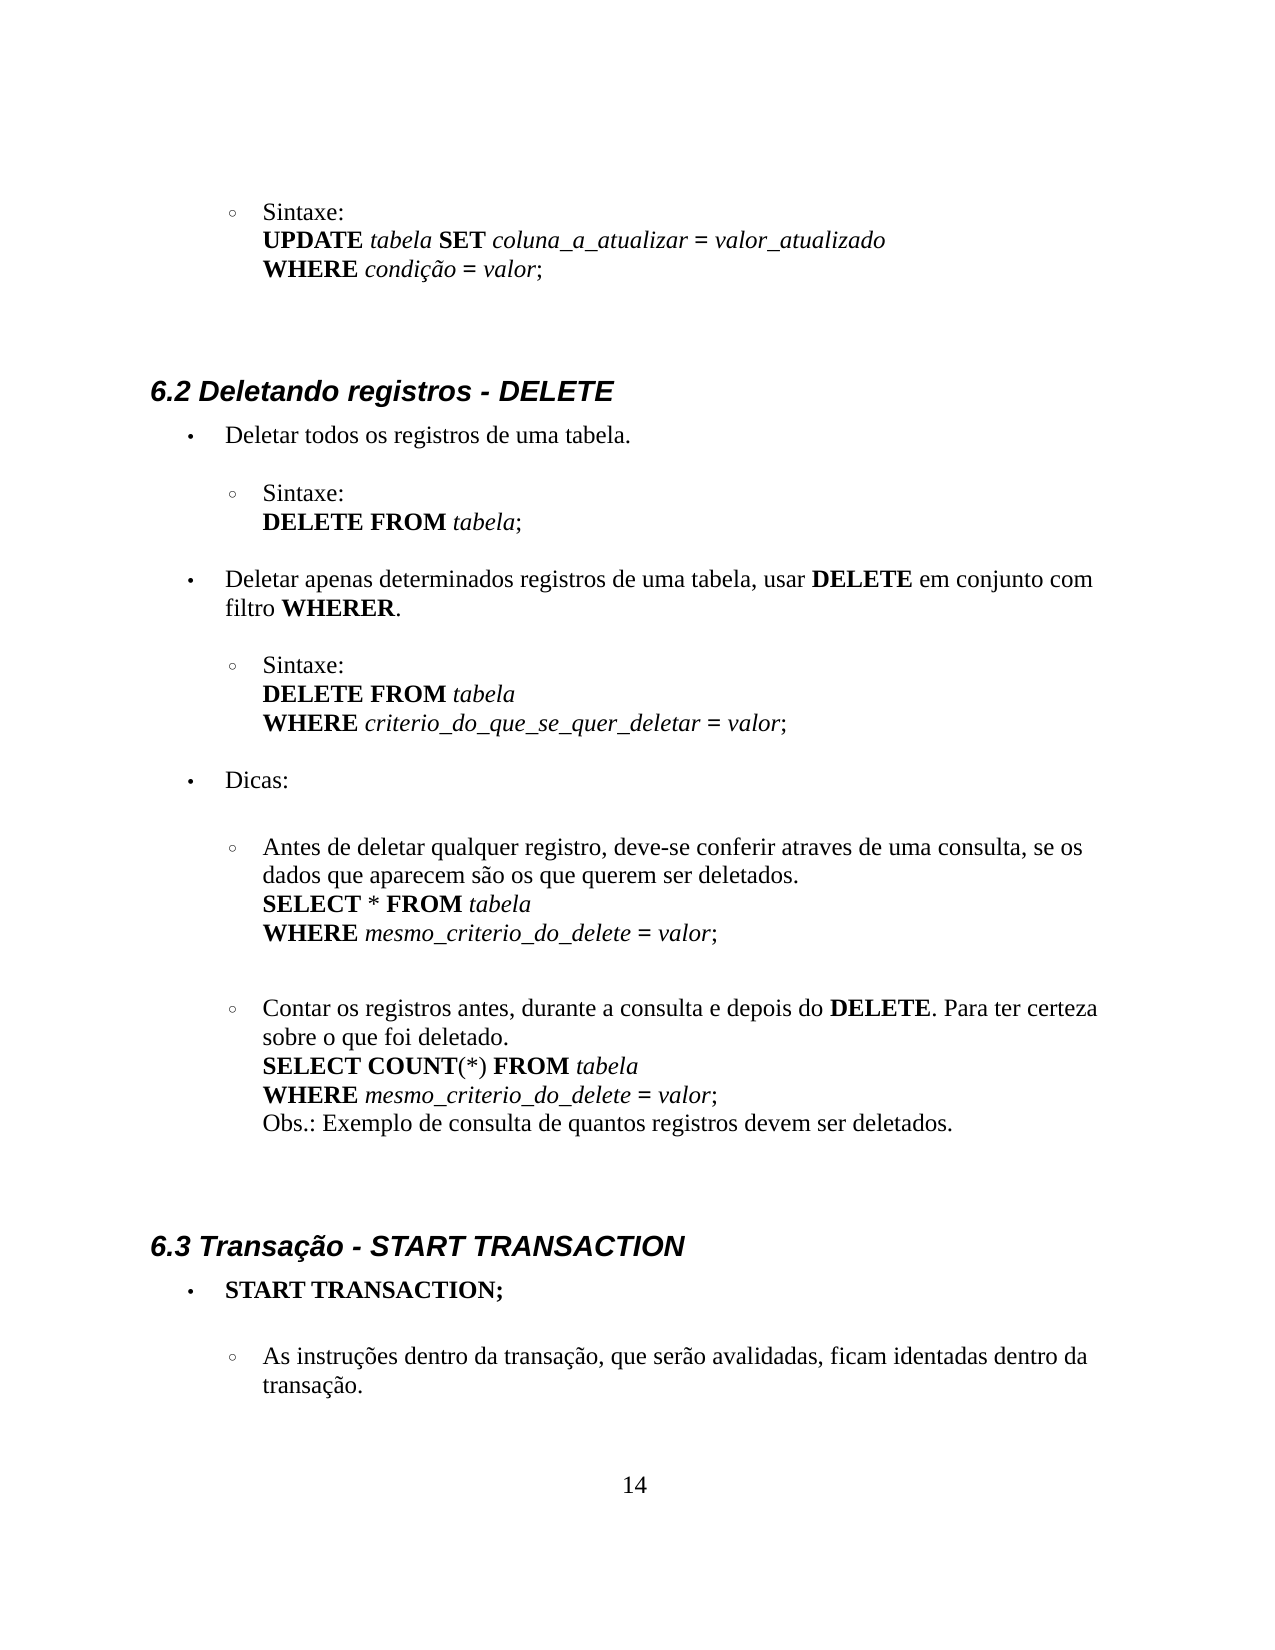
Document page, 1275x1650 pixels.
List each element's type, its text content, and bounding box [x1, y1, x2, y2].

list Antes de deletar qualquer registro, deve-se conferir atraves de uma consulta, se os dados que aparecem são os que querem ser deletados. SELECT * FROM tabela WHERE mesmo_criterio_do_delete = valor; [225, 832, 1125, 976]
subtitle 6.2 Deletando registros - DELETE [150, 374, 1125, 408]
list Deletar apenas determinados registros de uma tabela, usar DELETE em conjunto com filtro WHERER. [187, 564, 1125, 650]
subtitle 6.3 Transação - START TRANSACTION [150, 1229, 1125, 1262]
list Sintaxe: DELETE FROM tabela; [225, 478, 1125, 564]
list [225, 150, 1125, 179]
list START TRANSACTION; [187, 1275, 1125, 1332]
list Dicas: [187, 765, 1125, 823]
list Sintaxe: UPDATE tabela SET coluna_a_atualizar = valor_atualizado WHERE condição = valor; [225, 197, 1125, 312]
list Deletar todos os registros de uma tabela. [187, 420, 1125, 478]
list As instruções dentro da transação, que serão avalidadas, ficam identadas dentro da transação. [225, 1341, 1125, 1427]
list Sintaxe: DELETE FROM tabela WHERE criterio_do_que_se_quer_deletar = valor; [225, 650, 1125, 765]
list Contar os registros antes, durante a consulta e depois do DELETE. Para ter certeza sobre o que foi deletado. SELECT COUNT(*) FROM tabela WHERE mesmo_criterio_do_delete = valor; Obs.: Exemplo de consulta de quantos registros devem ser deletados. [225, 993, 1125, 1166]
